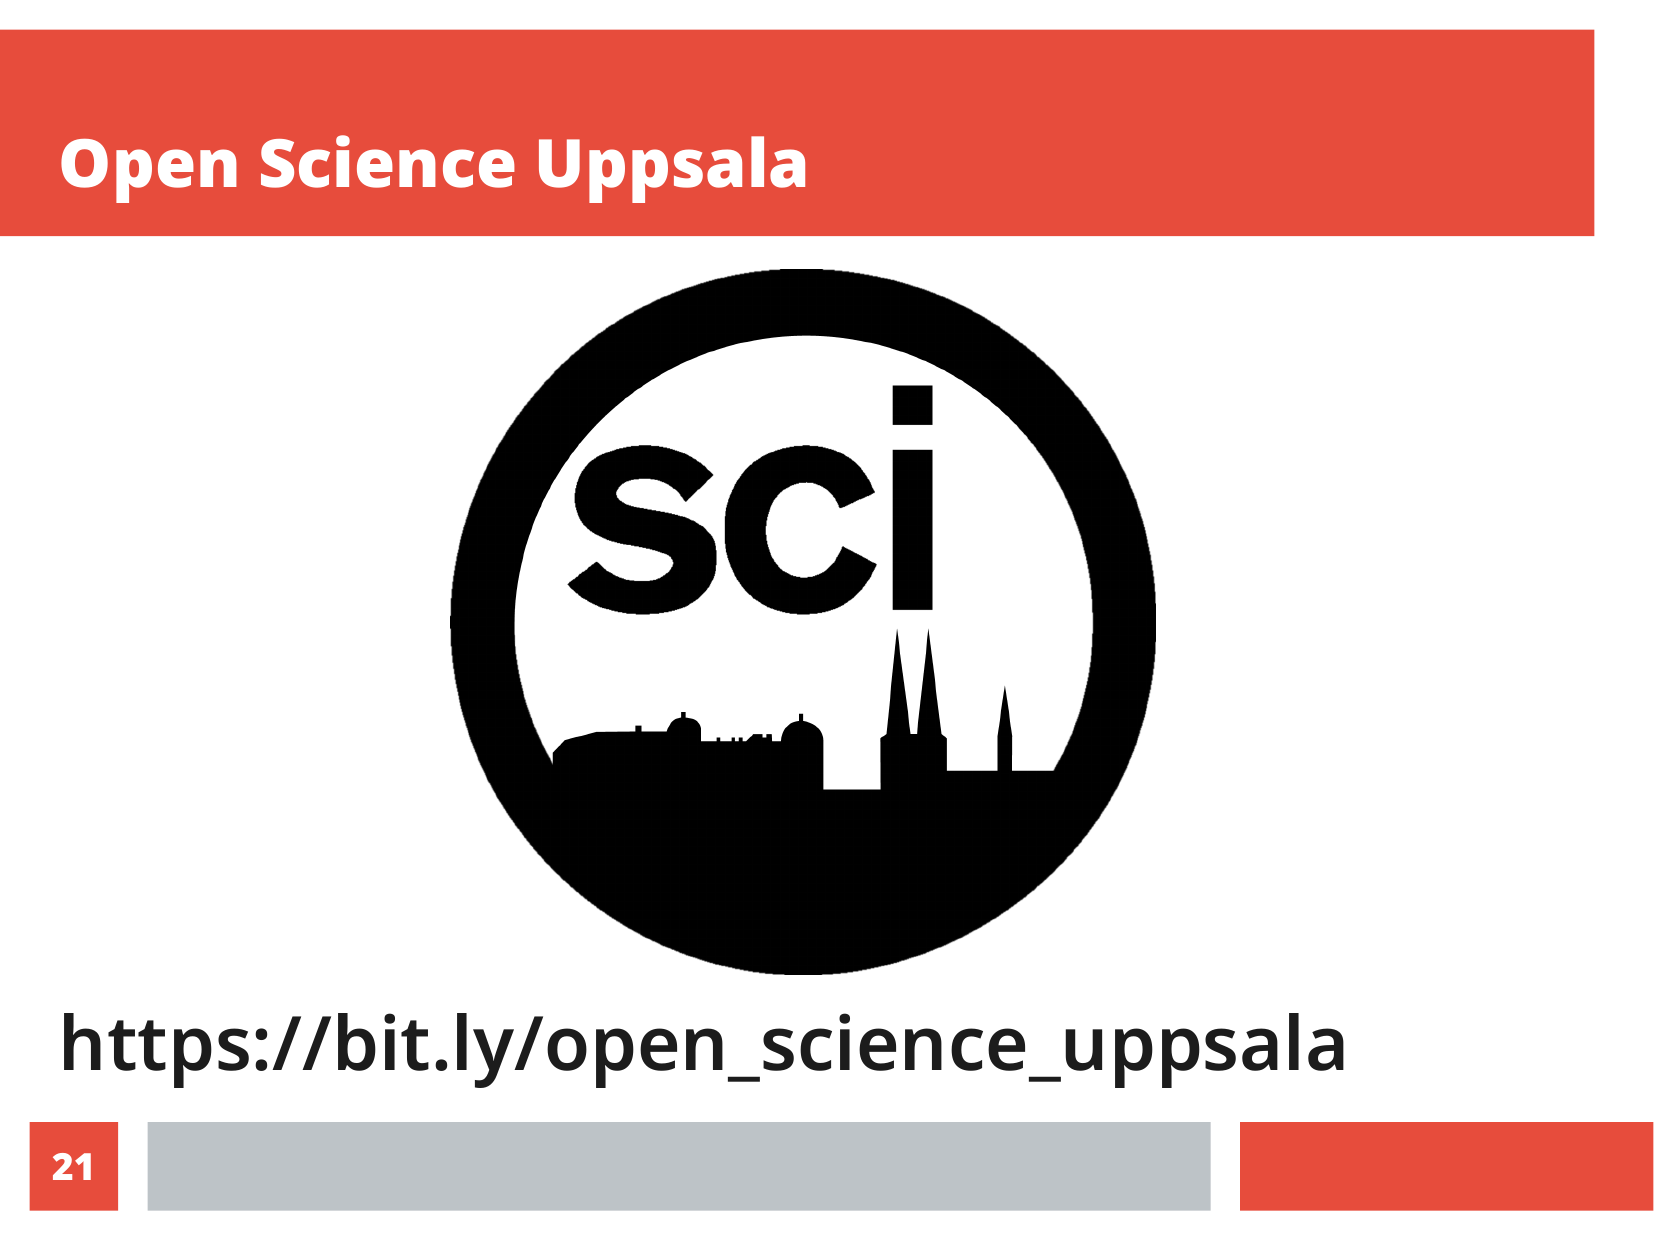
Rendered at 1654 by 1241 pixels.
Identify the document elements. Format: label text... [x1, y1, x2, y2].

picture [450, 269, 1156, 976]
title Open Science Uppsala [59, 59, 1595, 207]
list https://bit.ly/open_science_uppsala [59, 990, 1565, 1093]
